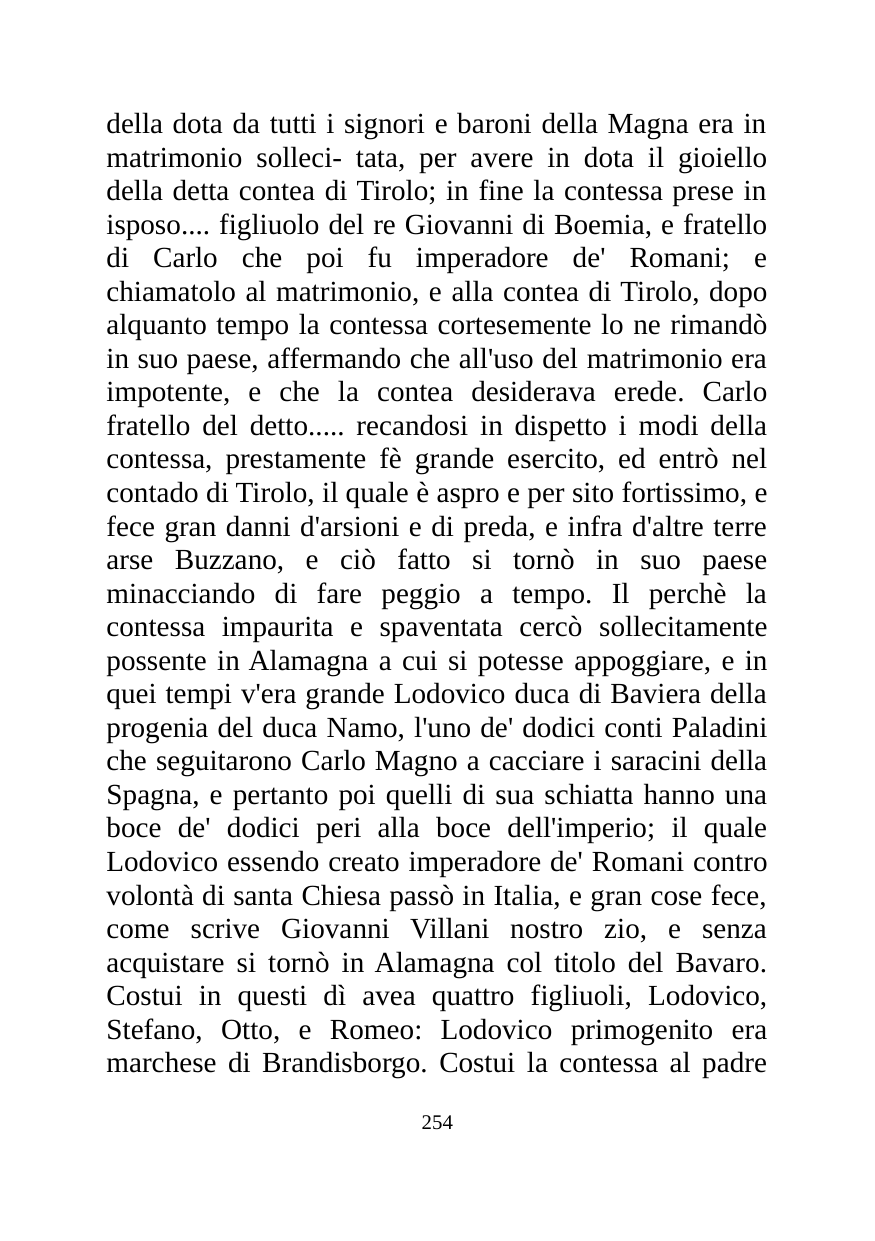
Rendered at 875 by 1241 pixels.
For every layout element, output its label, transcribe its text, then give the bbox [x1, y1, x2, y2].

text della dota da tutti i signori e baroni della Magna era in matrimonio solleci- tata, per avere in dota il gioiello della detta contea di Tirolo; in fine la contessa prese in isposo.... figliuolo del re Giovanni di Boemia, e fratello di Carlo che poi fu imperadore de' Romani; e chiamatolo al matrimonio, e alla contea di Tirolo, dopo alquanto tempo la contessa cortesemente lo ne rimandò in suo paese, affermando che all'uso del matrimonio era impotente, e che la contea desiderava erede. Carlo fratello del detto..... recandosi in dispetto i modi della contessa, prestamente fè grande esercito, ed entrò nel contado di Tirolo, il quale è aspro e per sito fortissimo, e fece gran danni d'arsioni e di preda, e infra d'altre terre arse Buzzano, e ciò fatto si tornò in suo paese minacciando di fare peggio a tempo. Il perchè la contessa impaurita e spaventata cercò sollecitamente possente in Alamagna a cui si potesse appoggiare, e in quei tempi v'era grande Lodovico duca di Baviera della progenia del duca Namo, l'uno de' dodici conti Paladini che seguitarono Carlo Magno a cacciare i saracini della Spagna, e pertanto poi quelli di sua schiatta hanno una boce de' dodici peri alla boce dell'imperio; il quale Lodovico essendo creato imperadore de' Romani contro volontà di santa Chiesa passò in Italia, e gran cose fece, come scrive Giovanni Villani nostro zio, e senza acquistare si tornò in Alamagna col titolo del Bavaro. Costui in questi dì avea quattro figliuoli, Lodovico, Stefano, Otto, e Romeo: Lodovico primogenito era marchese di Brandisborgo. Costui la contessa al padre [106, 106, 768, 1079]
